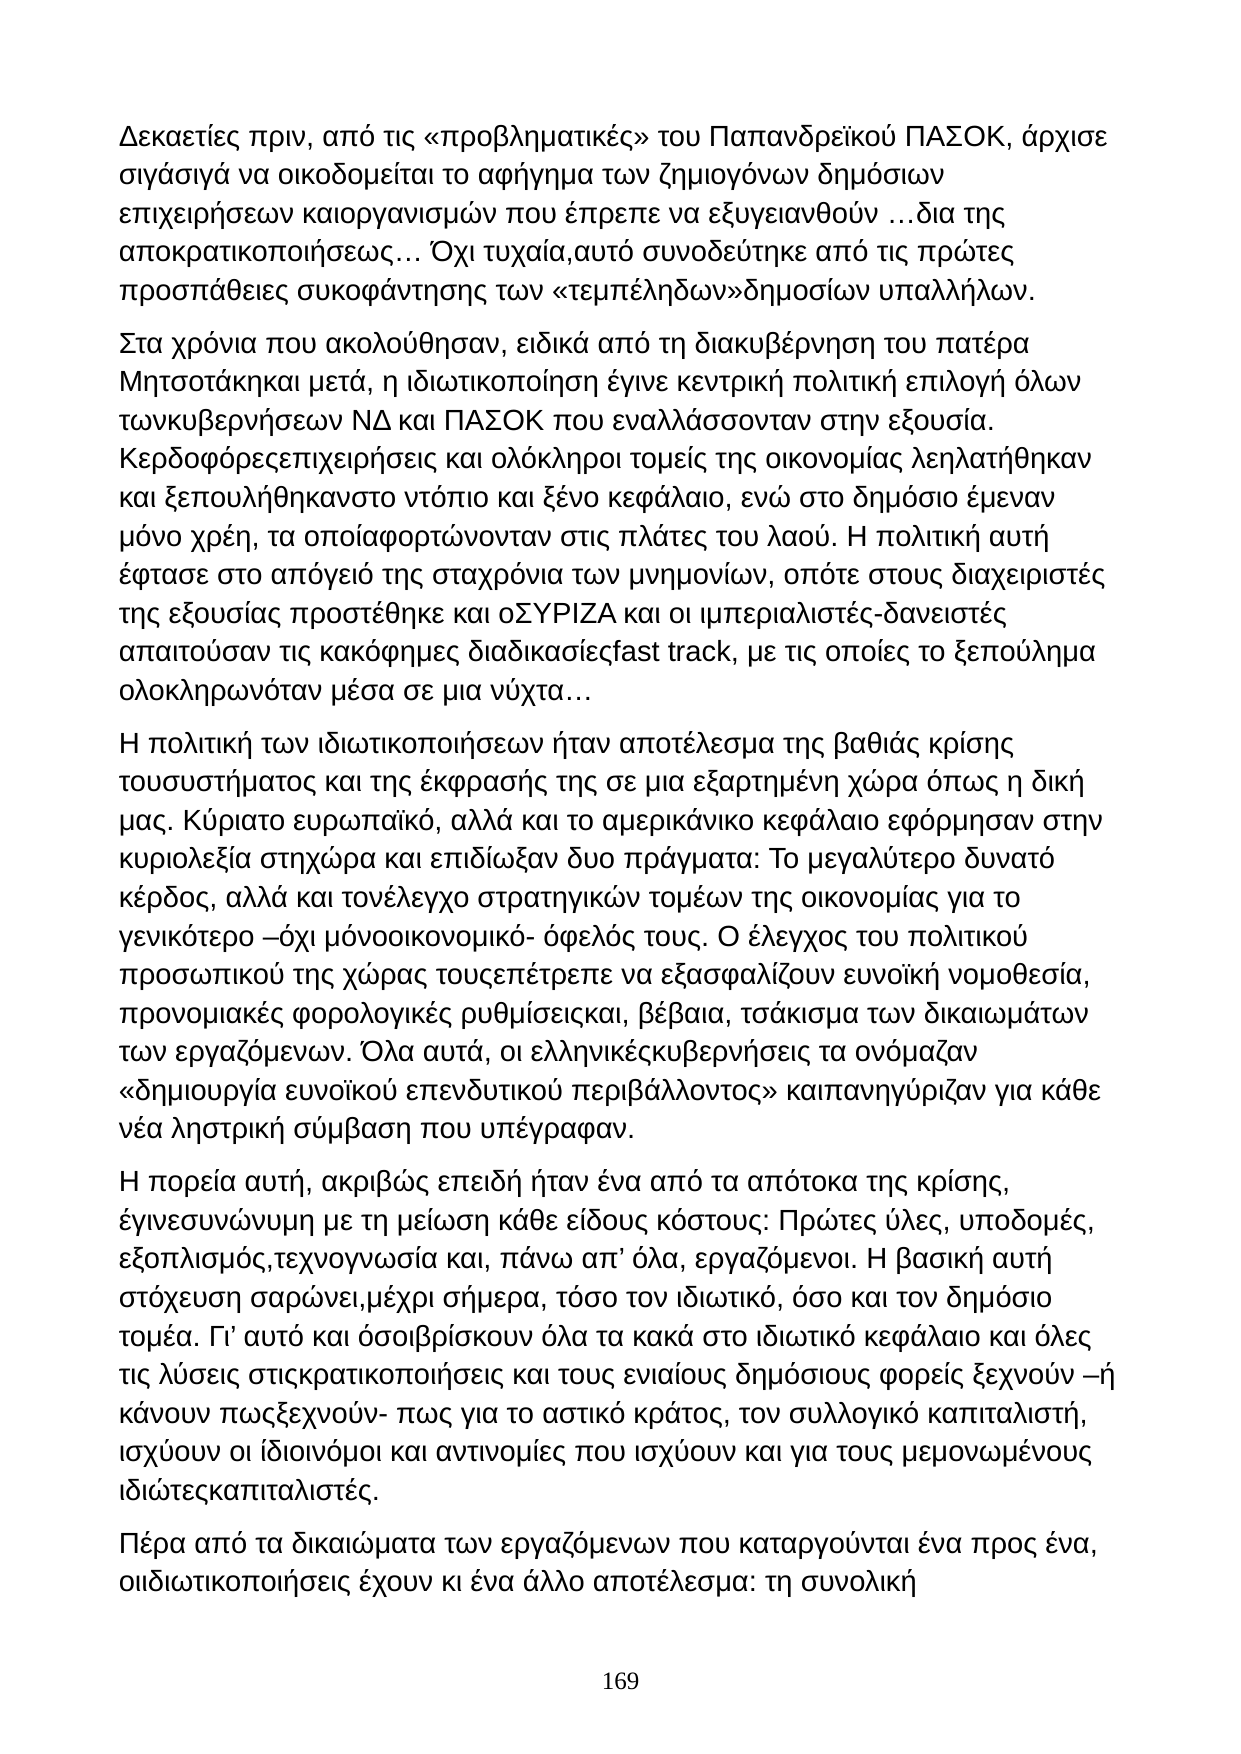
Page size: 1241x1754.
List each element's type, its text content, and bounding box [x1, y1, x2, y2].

text Η πορεία αυτή, ακριβώς επειδή ήταν ένα από τα απότοκα της κρίσης, έγινεσυνώνυμη με τη μείωση κάθε είδους κόστους: Πρώτες ύλες, υποδομές, εξοπλισμός,τεχνογνωσία και, πάνω απ’ όλα, εργαζόμενοι. Η βασική αυτή στόχευση σαρώνει,μέχρι σήμερα, τόσο τον ιδιωτικό, όσο και τον δημόσιο τομέα. Γι’ αυτό και όσοιβρίσκουν όλα τα κακά στο ιδιωτικό κεφάλαιο και όλες τις λύσεις στιςκρατικοποιήσεις και τους ενιαίους δημόσιους φορείς ξεχνούν –ή κάνουν πωςξεχνούν- πως για το αστικό κράτος, τον συλλογικό καπιταλιστή, ισχύουν οι ίδιοινόμοι και αντινομίες που ισχύουν και για τους μεμονωμένους ιδιώτεςκαπιταλιστές. [118, 1164, 1122, 1506]
text Δεκαετίες πριν, από τις «προβληματικές» του Παπανδρεϊκού ΠΑΣΟΚ, άρχισε σιγάσιγά να οικοδομείται το αφήγημα των ζημιογόνων δημόσιων επιχειρήσεων καιοργανισμών που έπρεπε να εξυγειανθούν …δια της αποκρατικοποιήσεως… Όχι τυχαία,αυτό συνοδεύτηκε από τις πρώτες προσπάθειες συκοφάντησης των «τεμπέληδων»δημοσίων υπαλλήλων. [118, 118, 1122, 306]
text Πέρα από τα δικαιώματα των εργαζόμενων που καταργούνται ένα προς ένα, οιιδιωτικοποιήσεις έχουν κι ένα άλλο αποτέλεσμα: τη συνολική [118, 1526, 1122, 1598]
text Η πολιτική των ιδιωτικοποιήσεων ήταν αποτέλεσμα της βαθιάς κρίσης τουσυστήματος και της έκφρασής της σε μια εξαρτημένη χώρα όπως η δική μας. Κύριατο ευρωπαϊκό, αλλά και το αμερικάνικο κεφάλαιο εφόρμησαν στην κυριολεξία στηχώρα και επιδίωξαν δυο πράγματα: Το μεγαλύτερο δυνατό κέρδος, αλλά και τονέλεγχο στρατηγικών τομέων της οικονομίας για το γενικότερο –όχι μόνοοικονομικό- όφελός τους. Ο έλεγχος του πολιτικού προσωπικού της χώρας τουςεπέτρεπε να εξασφαλίζουν ευνοϊκή νομοθεσία, προνομιακές φορολογικές ρυθμίσειςκαι, βέβαια, τσάκισμα των δικαιωμάτων των εργαζόμενων. Όλα αυτά, οι ελληνικέςκυβερνήσεις τα ονόμαζαν «δημιουργία ευνοϊκού επενδυτικού περιβάλλοντος» καιπανηγύριζαν για κάθε νέα ληστρική σύμβαση που υπέγραφαν. [118, 726, 1122, 1145]
text Στα χρόνια που ακολούθησαν, ειδικά από τη διακυβέρνηση του πατέρα Μητσοτάκηκαι μετά, η ιδιωτικοποίηση έγινε κεντρική πολιτική επιλογή όλων τωνκυβερνήσεων ΝΔ και ΠΑΣΟΚ που εναλλάσσονταν στην εξουσία. Κερδοφόρεςεπιχειρήσεις και ολόκληροι τομείς της οικονομίας λεηλατήθηκαν και ξεπουλήθηκανστο ντόπιο και ξένο κεφάλαιο, ενώ στο δημόσιο έμεναν μόνο χρέη, τα οποίαφορτώνονταν στις πλάτες του λαού. Η πολιτική αυτή έφτασε στο απόγειό της σταχρόνια των μνημονίων, οπότε στους διαχειριστές της εξουσίας προστέθηκε και οΣΥΡΙΖΑ και οι ιμπεριαλιστές-δανειστές απαιτούσαν τις κακόφημες διαδικασίεςfast track, με τις οποίες το ξεπούλημα ολοκληρωνόταν μέσα σε μια νύχτα… [118, 326, 1122, 706]
